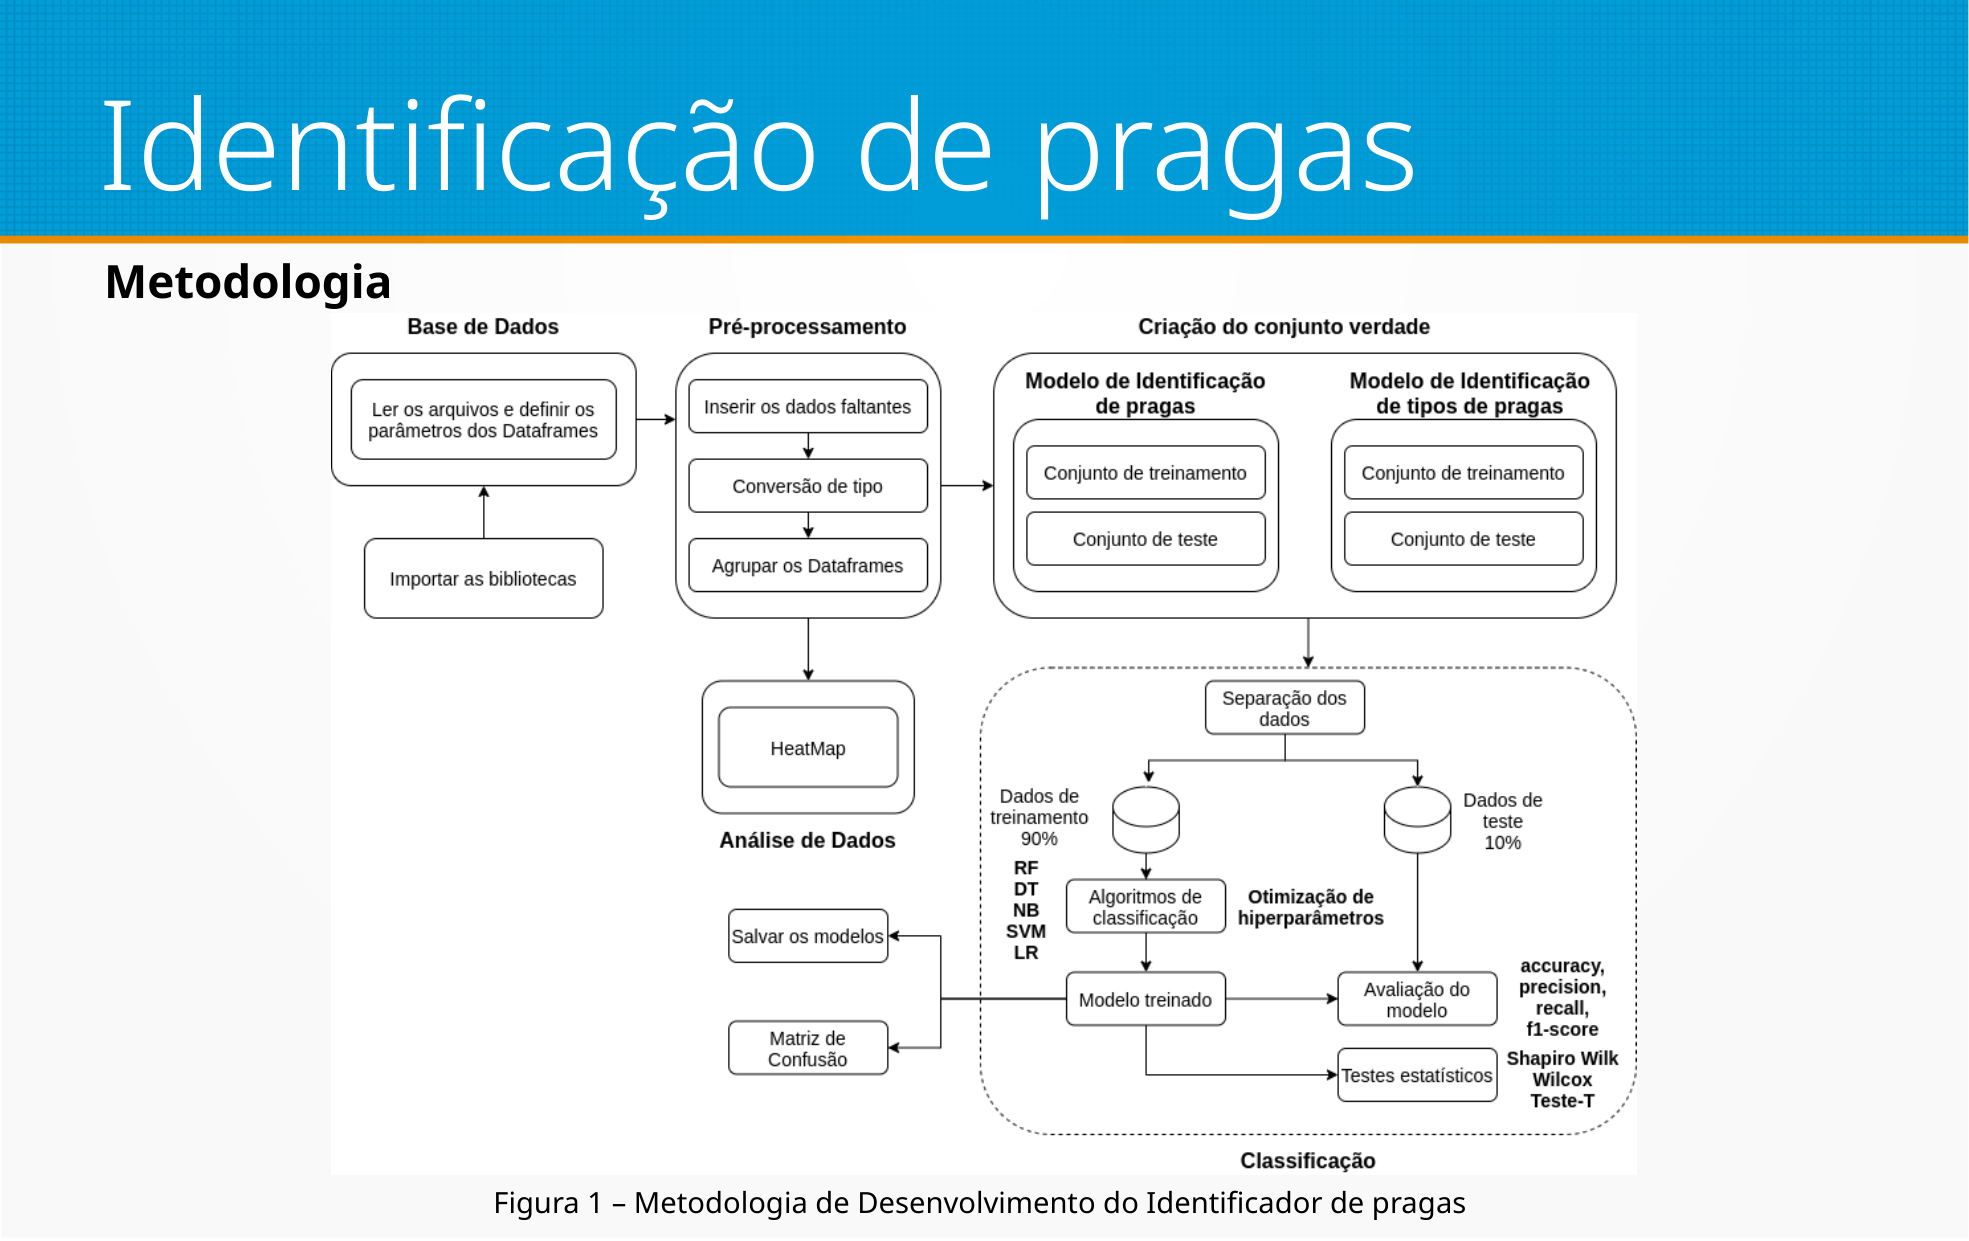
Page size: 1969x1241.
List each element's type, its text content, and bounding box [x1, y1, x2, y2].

title Identificação de pragas [98, 19, 1870, 227]
picture [0, 236, 1969, 1241]
text_box Metodologia [98, 248, 571, 314]
text_box Figura 1 – Metodologia de Desenvolvimento do Identificador de pragas [354, 1175, 1607, 1235]
